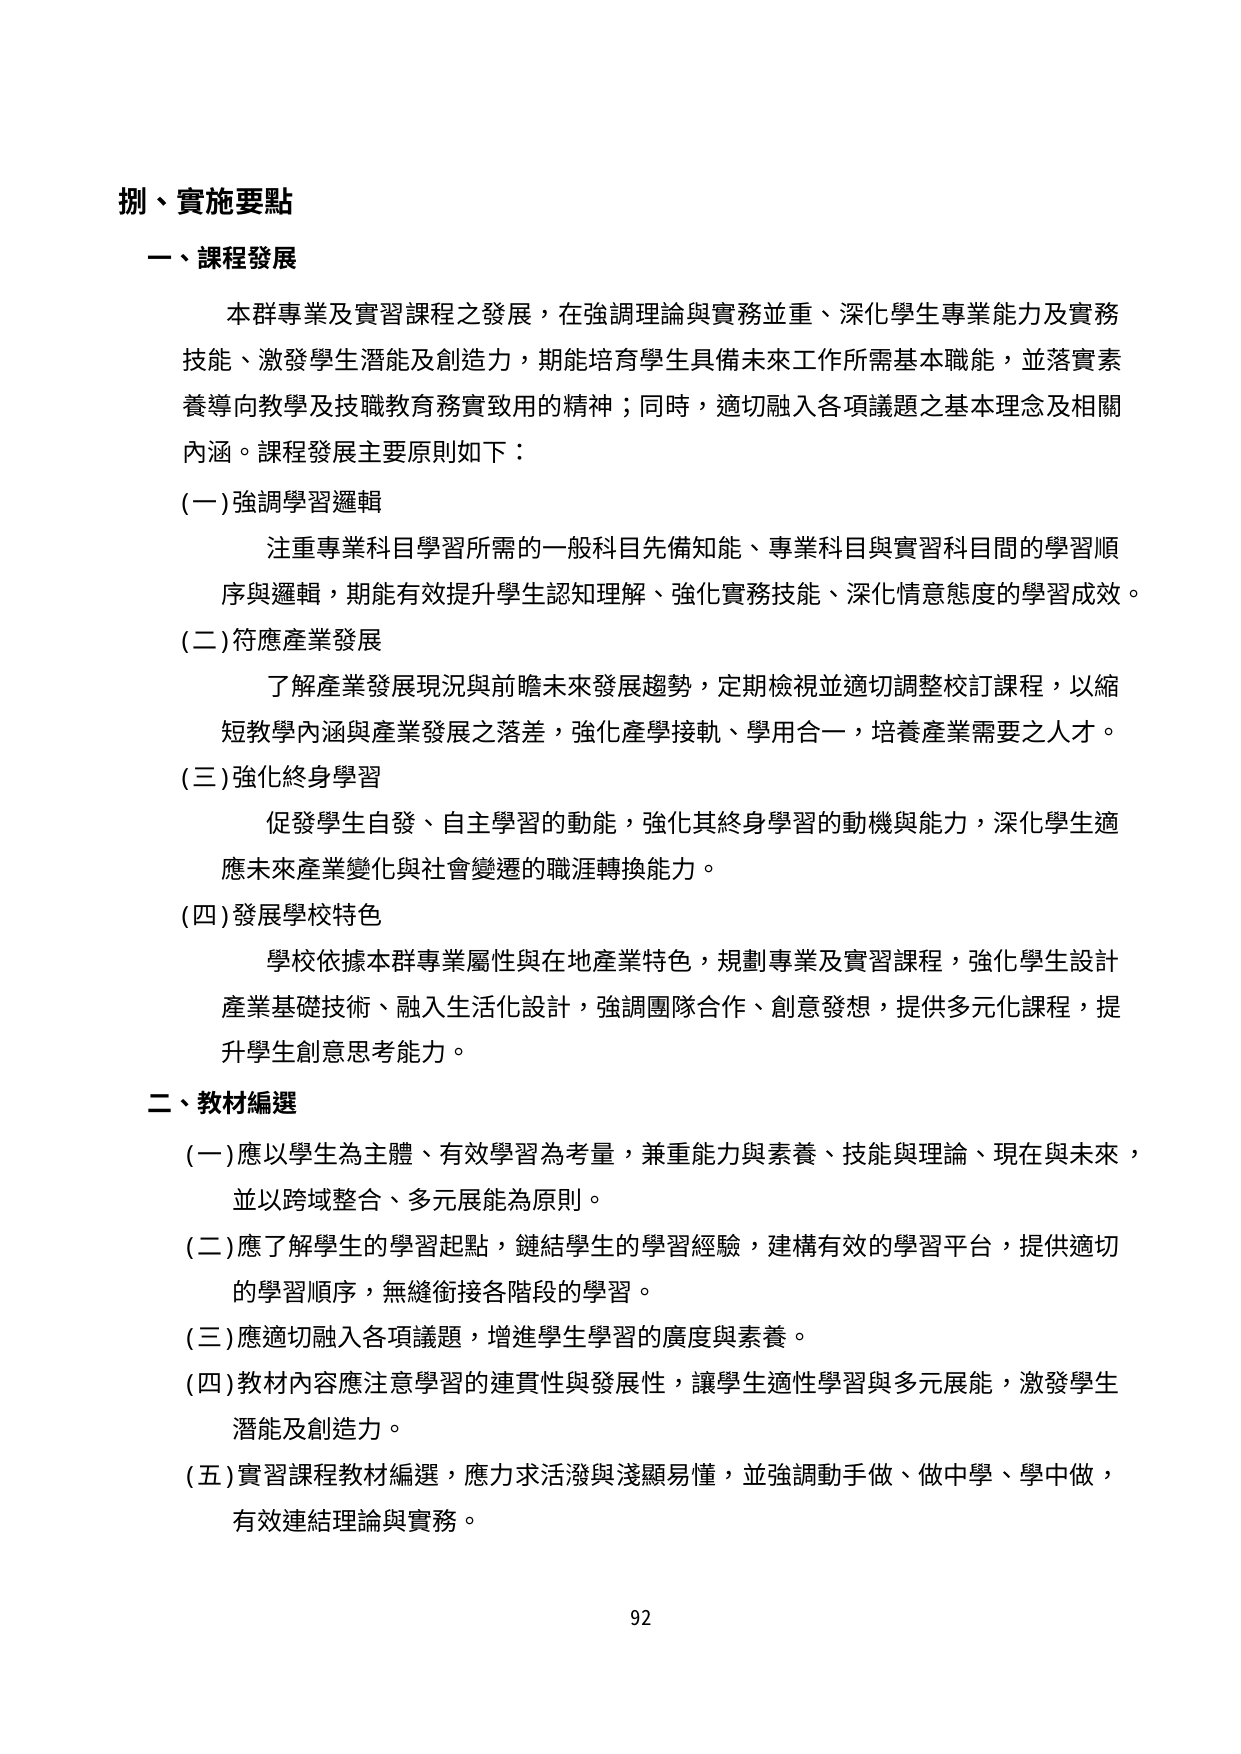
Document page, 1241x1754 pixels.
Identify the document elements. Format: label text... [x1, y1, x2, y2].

text (一)強調學習邏輯 [177, 475, 1122, 521]
text 本群專業及實習課程之發展，在強調理論與實務並重、深化學生專業能力及實務技能、激發學生潛能及創造力，期能培育學生具備未來工作所需基本職能，並落實素養導向教學及技職教育務實致用的精神；同時，適切融入各項議題之基本理念及相關內涵。課程發展主要原則如下： [182, 287, 1122, 470]
text 注重專業科目學習所需的一般科目先備知能、專業科目與實習科目間的學習順序與邏輯，期能有效提升學生認知理解、強化實務技能、深化情意態度的學習成效。 [222, 521, 1122, 613]
text 學校依據本群專業屬性與在地產業特色，規劃專業及實習課程，強化學生設計產業基礎技術、融入生活化設計，強調團隊合作、創意發想，提供多元化課程，提升學生創意思考能力。 [222, 933, 1122, 1071]
text 捌、實施要點 [118, 177, 1122, 221]
text (二)應了解學生的學習起點，鏈結學生的學習經驗，建構有效的學習平台，提供適切的學習順序，無縫銜接各階段的學習。 [182, 1218, 1122, 1310]
text (三)強化終身學習 [177, 750, 1122, 796]
text 一、課程發展 [118, 231, 1122, 277]
text 促發學生自發、自主學習的動能，強化其終身學習的動機與能力，深化學生適應未來產業變化與社會變遷的職涯轉換能力。 [222, 796, 1122, 888]
text (一)應以學生為主體、有效學習為考量，兼重能力與素養、技能與理論、現在與未來，並以跨域整合、多元展能為原則。 [182, 1127, 1122, 1218]
text (二)符應產業發展 [177, 613, 1122, 658]
text (三)應適切融入各項議題，增進學生學習的廣度與素養。 [182, 1310, 1122, 1356]
text (四)教材內容應注意學習的連貫性與發展性，讓學生適性學習與多元展能，激發學生潛能及創造力。 [182, 1356, 1122, 1448]
text 了解產業發展現況與前瞻未來發展趨勢，定期檢視並適切調整校訂課程，以縮短教學內涵與產業發展之落差，強化產學接軌、學用合一，培養產業需要之人才。 [222, 658, 1122, 750]
text 二、教材編選 [118, 1076, 1122, 1122]
text (四)發展學校特色 [177, 888, 1122, 933]
text (五)實習課程教材編選，應力求活潑與淺顯易懂，並強調動手做、做中學、學中做，有效連結理論與實務。 [182, 1448, 1122, 1539]
